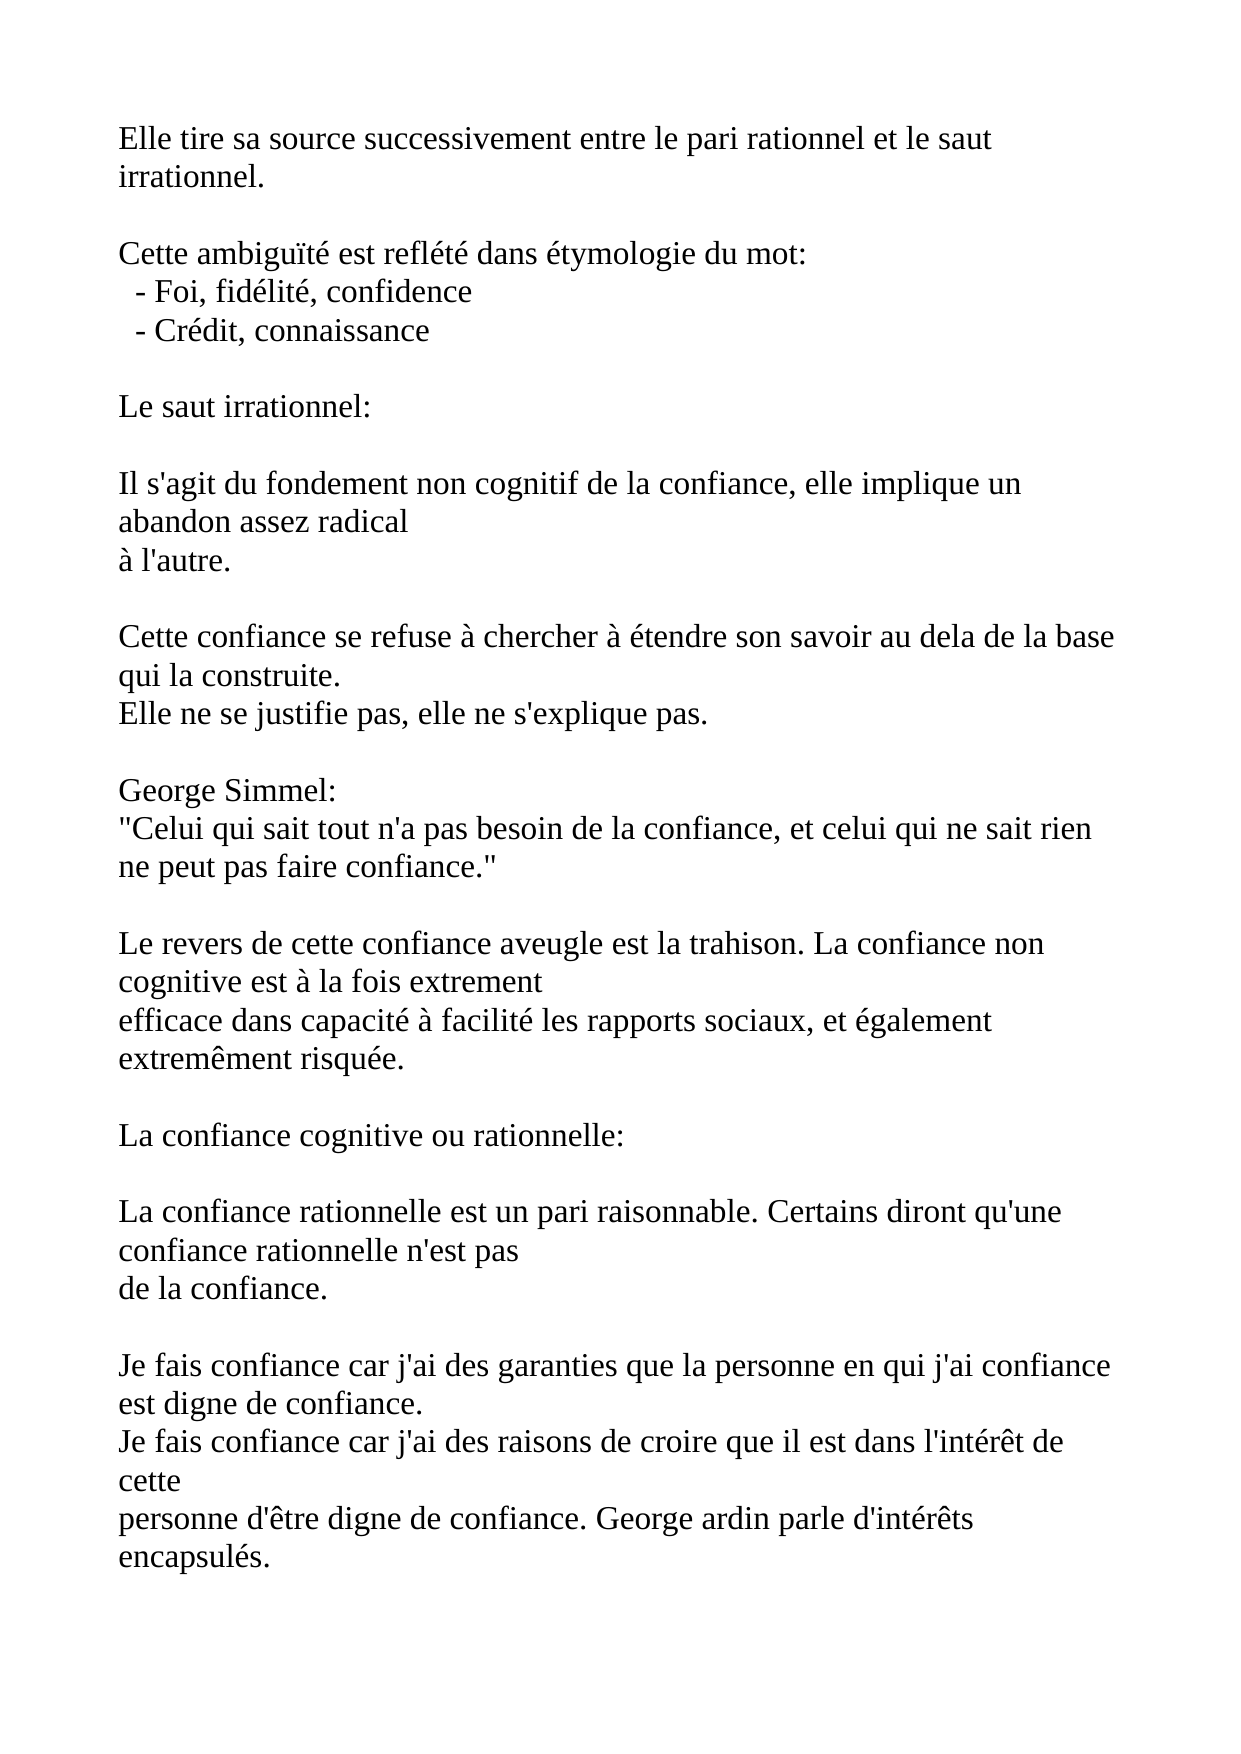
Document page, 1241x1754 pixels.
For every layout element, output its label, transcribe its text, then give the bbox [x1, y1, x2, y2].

text Elle ne se justifie pas, elle ne s'explique pas. [118, 693, 1122, 731]
text - Foi, fidélité, confidence [118, 271, 1122, 310]
text Cette confiance se refuse à chercher à étendre son savoir au dela de la base qui la construite. [118, 616, 1122, 693]
text La confiance cognitive ou rationnelle: [118, 1115, 1122, 1153]
text personne d'être digne de confiance. George ardin parle d'intérêts encapsulés. [118, 1498, 1122, 1575]
text Le saut irrationnel: [118, 386, 1122, 425]
text à l'autre. [118, 540, 1122, 578]
text de la confiance. [118, 1268, 1122, 1306]
text Je fais confiance car j'ai des garanties que la personne en qui j'ai confiance est digne de confiance. [118, 1345, 1122, 1421]
text Cette ambiguïté est reflété dans étymologie du mot: [118, 233, 1122, 271]
text efficace dans capacité à facilité les rapports sociaux, et également extremêment risquée. [118, 1000, 1122, 1076]
text Il s'agit du fondement non cognitif de la confiance, elle implique un abandon assez radical [118, 463, 1122, 540]
text La confiance rationnelle est un pari raisonnable. Certains diront qu'une confiance rationnelle n'est pas [118, 1191, 1122, 1268]
text Elle tire sa source successivement entre le pari rationnel et le saut irrationnel. [118, 118, 1122, 195]
text Je fais confiance car j'ai des raisons de croire que il est dans l'intérêt de cette [118, 1421, 1122, 1498]
text "Celui qui sait tout n'a pas besoin de la confiance, et celui qui ne sait rien ne peut pas faire confiance." [118, 808, 1122, 885]
text - Crédit, connaissance [118, 310, 1122, 348]
text Le revers de cette confiance aveugle est la trahison. La confiance non cognitive est à la fois extrement [118, 923, 1122, 1000]
text George Simmel: [118, 770, 1122, 808]
